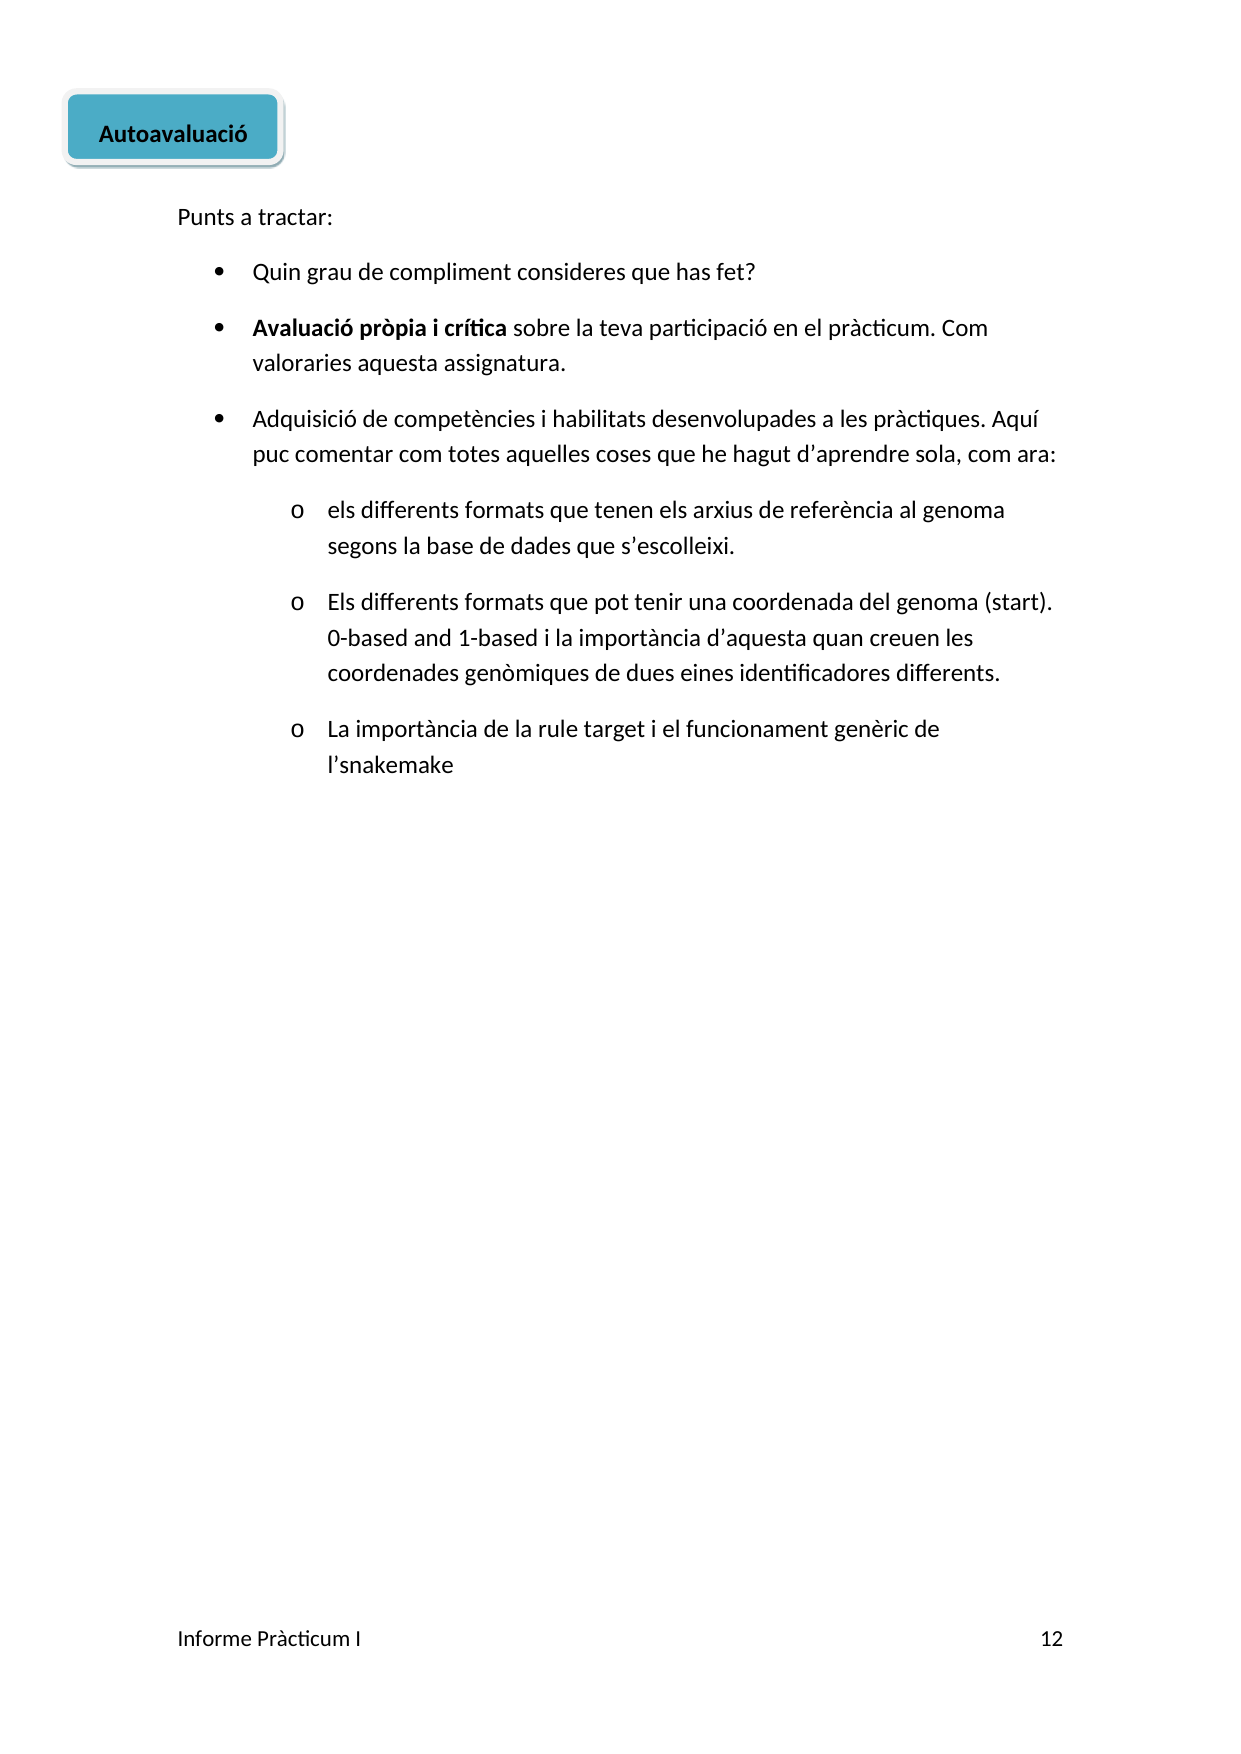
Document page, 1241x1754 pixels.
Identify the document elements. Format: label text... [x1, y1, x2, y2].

text Punts a tractar: [177, 201, 1063, 231]
list La importància de la rule target i el funcionament genèric de l’snakemake [290, 713, 1063, 780]
list els differents formats que tenen els arxius de referència al genoma segons la base de dades que s’escolleixi. [290, 494, 1063, 561]
text Autoavaluació [98, 118, 353, 147]
list Els differents formats que pot tenir una coordenada del genoma (start). 0-based and 1-based i la importància d’aquesta quan creuen les coordenades genòmiques de dues eines identificadores differents. [290, 586, 1063, 688]
list Quin grau de compliment consideres que has fet? [215, 256, 1063, 287]
list Adquisició de competències i habilitats desenvolupades a les pràctiques. Aquí puc comentar com totes aquelles coses que he hagut d’aprendre sola, com ara: [215, 403, 1063, 469]
list Avaluació pròpia i crítica sobre la teva participació en el pràcticum. Com valoraries aquesta assignatura. [215, 312, 1063, 378]
